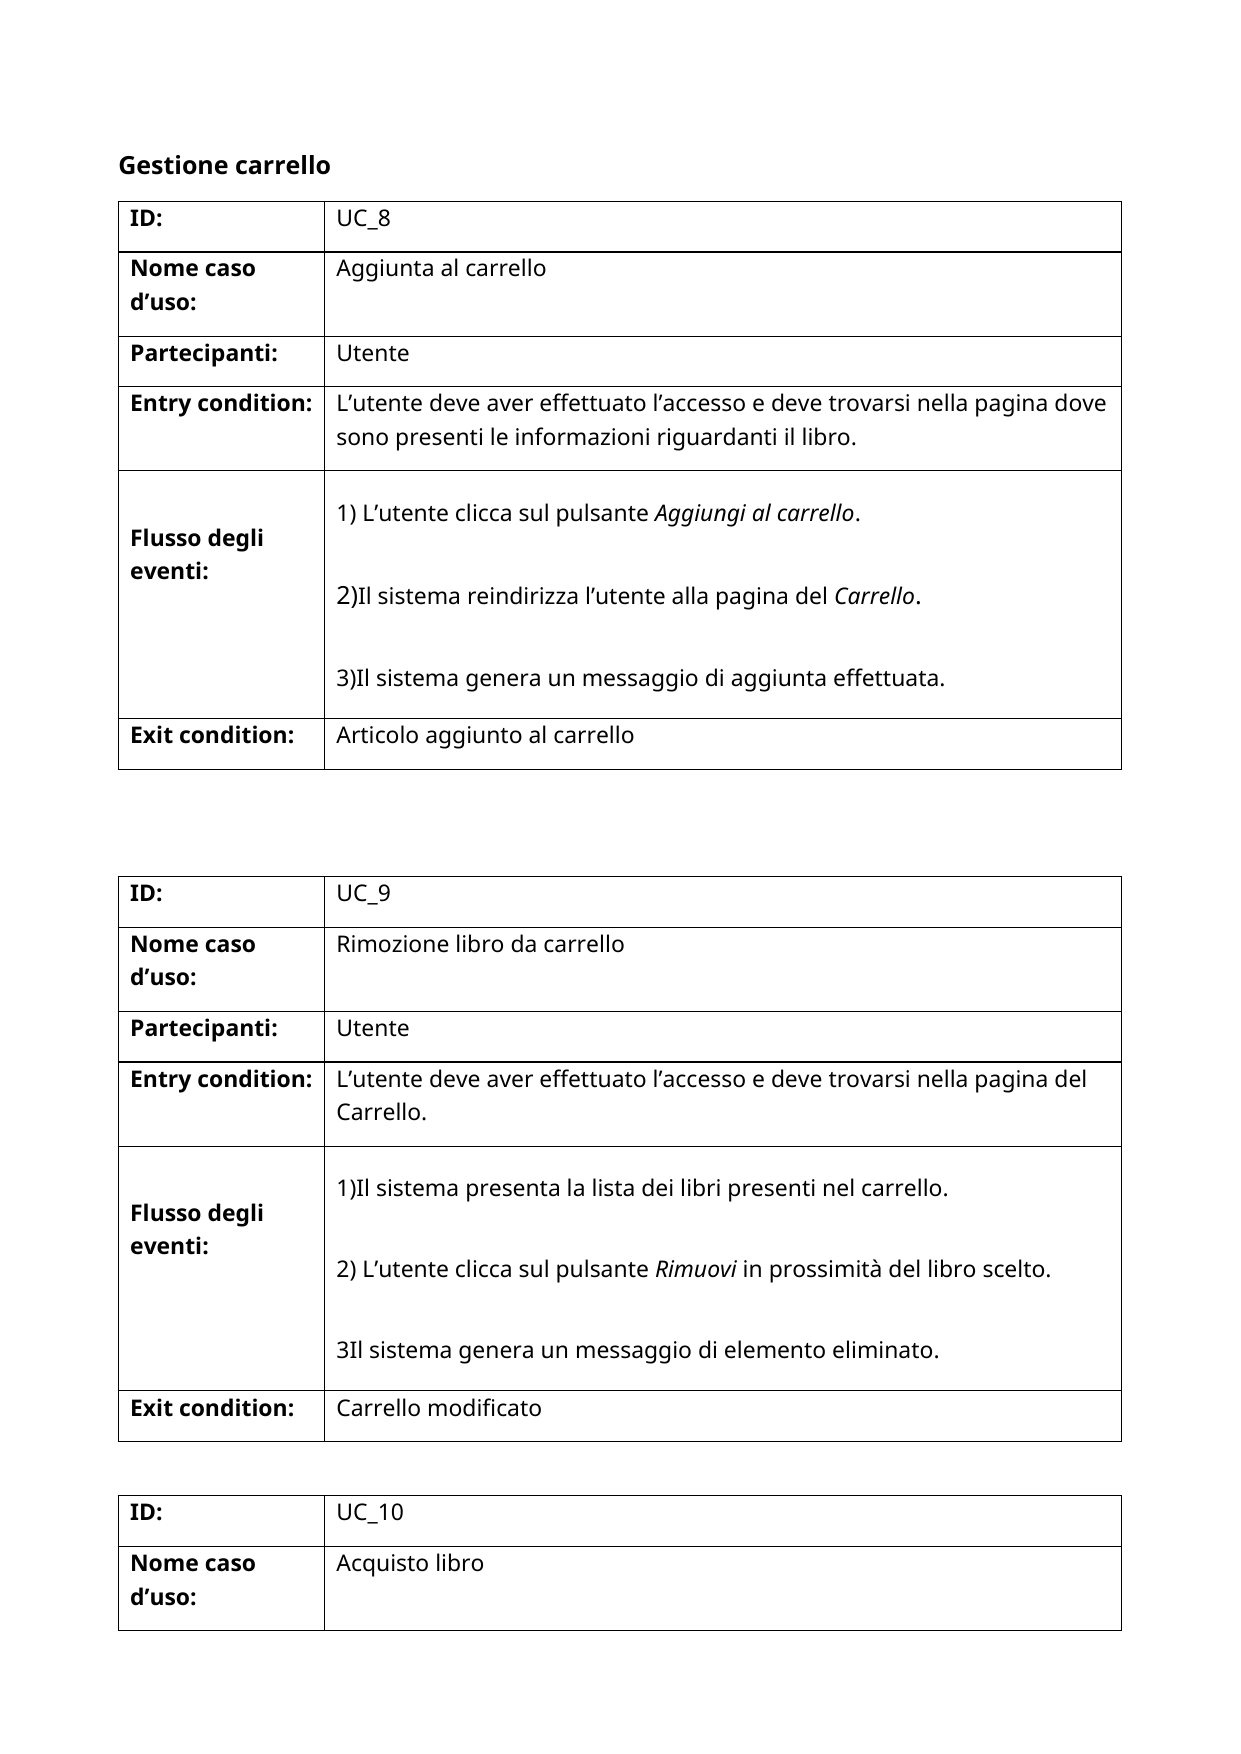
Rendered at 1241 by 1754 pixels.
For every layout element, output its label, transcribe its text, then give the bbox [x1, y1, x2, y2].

table_cell L’utente deve aver effettuato l’accesso e deve trovarsi nella pagina dove sono presenti le informazioni riguardanti il libro. [325, 387, 1121, 470]
table_cell Utente [325, 337, 1121, 386]
table_cell Partecipanti: [119, 337, 324, 386]
table_header ID: [119, 202, 324, 251]
table_cell Rimozione libro da carrello [325, 928, 1121, 1011]
table_header UC_8 [325, 202, 1121, 251]
table_cell 1)Il sistema presenta la lista dei libri presenti nel carrello. 2) L’utente clicca sul pulsante Rimuovi in prossimità del libro scelto. 3Il sistema genera un messaggio di elemento eliminato. [325, 1147, 1121, 1390]
table_header UC_10 [325, 1496, 1121, 1546]
table_cell Carrello modificato [325, 1391, 1121, 1441]
table_header ID: [119, 877, 324, 927]
table_cell Exit condition: [119, 719, 324, 769]
table_cell Nome caso d’uso: [119, 253, 324, 336]
table_cell Entry condition: [119, 387, 324, 470]
table_cell Flusso degli eventi: [119, 471, 324, 718]
table_cell Utente [325, 1012, 1121, 1061]
table_cell L’utente deve aver effettuato l’accesso e deve trovarsi nella pagina del Carrello. [325, 1063, 1121, 1146]
table_cell Nome caso d’uso: [119, 928, 324, 1011]
table_cell Partecipanti: [119, 1012, 324, 1061]
table_cell Acquisto libro [325, 1547, 1121, 1630]
text Gestione carrello [118, 148, 1122, 182]
table_header UC_9 [325, 877, 1121, 927]
table_header ID: [119, 1496, 324, 1546]
table_cell 1) L’utente clicca sul pulsante Aggiungi al carrello. 2)Il sistema reindirizza l’utente alla pagina del Carrello. 3)Il sistema genera un messaggio di aggiunta effettuata. [325, 471, 1121, 718]
table_cell Entry condition: [119, 1063, 324, 1146]
table_cell Aggiunta al carrello [325, 253, 1121, 336]
table_cell Nome caso d’uso: [119, 1547, 324, 1630]
table_cell Exit condition: [119, 1391, 324, 1441]
table_cell Articolo aggiunto al carrello [325, 719, 1121, 769]
table_cell Flusso degli eventi: [119, 1147, 324, 1390]
